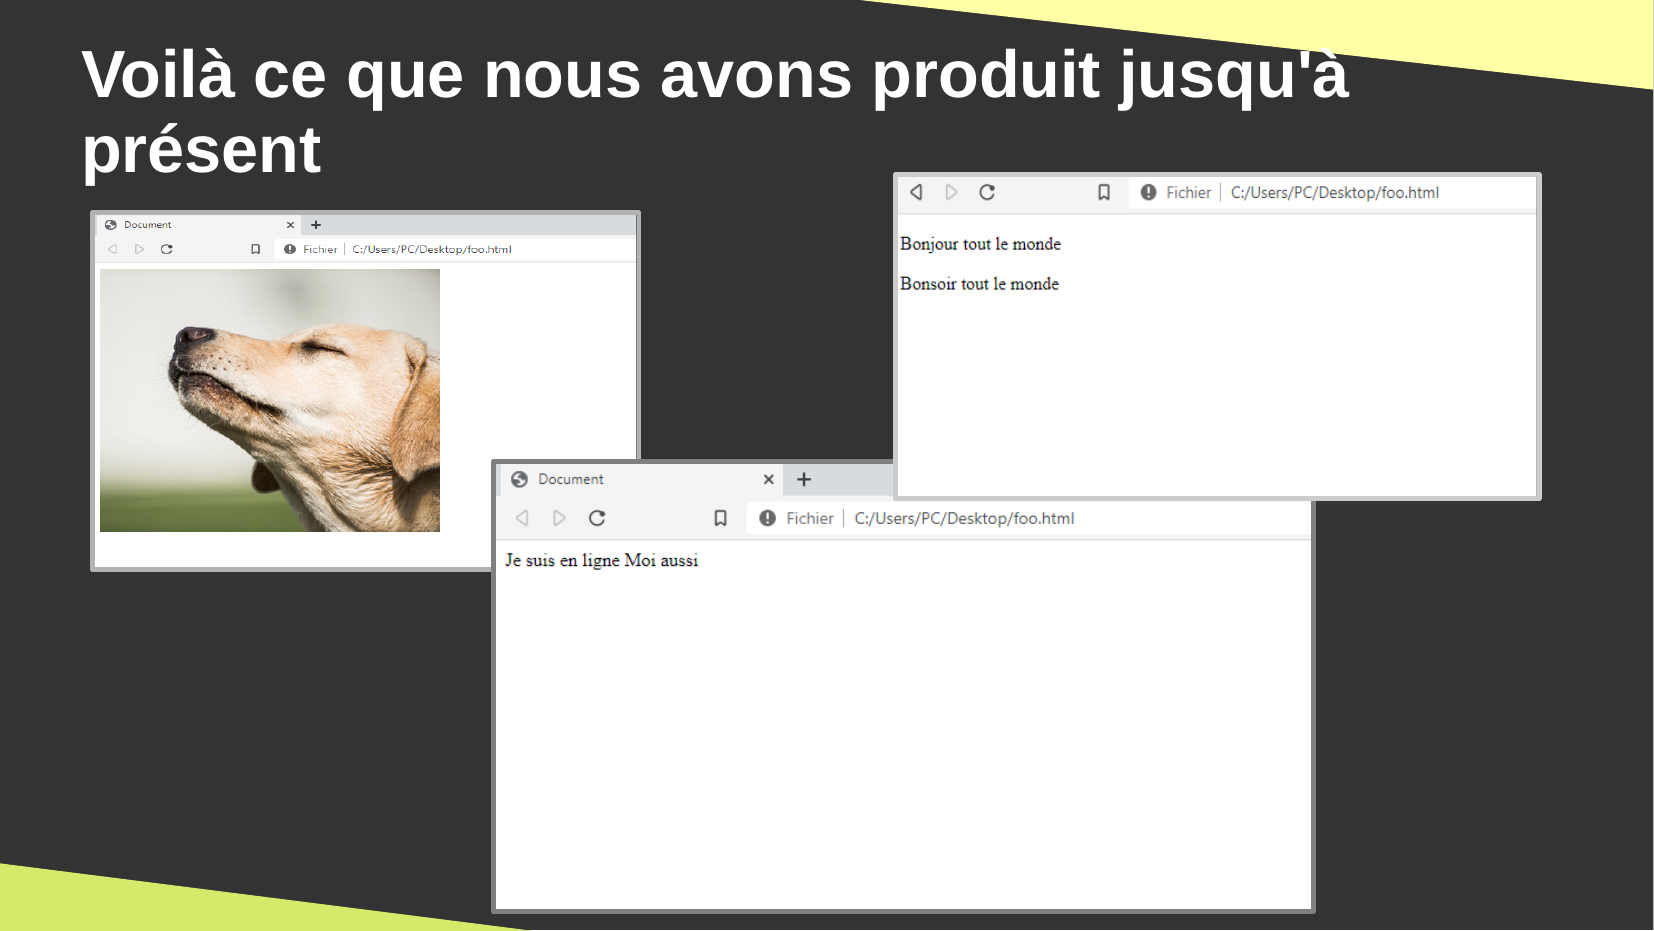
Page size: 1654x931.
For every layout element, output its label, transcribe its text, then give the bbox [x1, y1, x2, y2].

picture [897, 187, 1537, 497]
title Voilà ce que nous avons produit jusqu'à présent [81, 37, 1570, 187]
text_box [0, 863, 535, 931]
text_box [859, 0, 1654, 90]
picture [496, 463, 1312, 910]
picture [94, 215, 637, 567]
